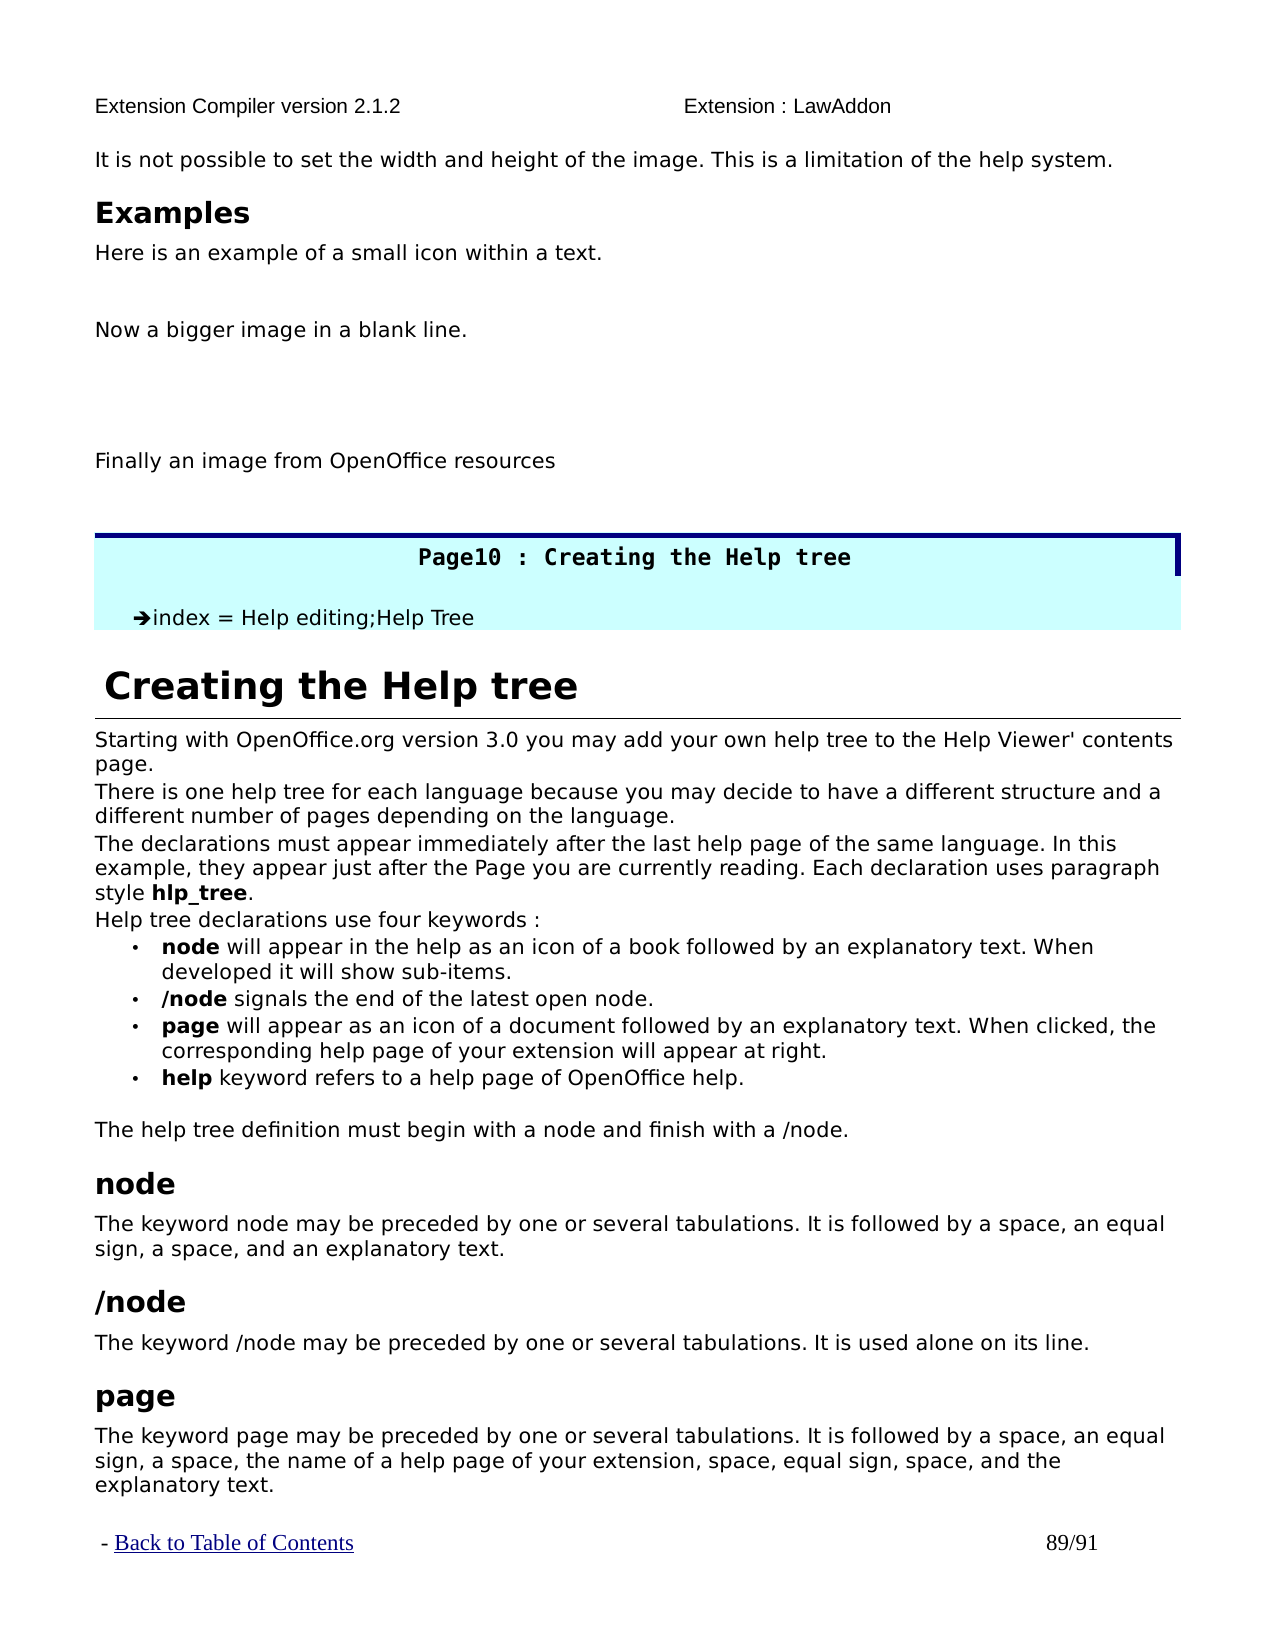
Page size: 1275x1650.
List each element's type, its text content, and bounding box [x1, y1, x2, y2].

text node [94, 1167, 1181, 1201]
text The declarations must appear immediately after the last help page of the same language. In this example, they appear just after the Page you are currently reading. Each declaration uses paragraph style hlp_tree. [94, 831, 1181, 905]
text Creating the Help tree [94, 655, 1181, 718]
text The keyword node may be preceded by one or several tabulations. It is followed by a space, an equal sign, a space, and an explanatory text. [94, 1212, 1181, 1261]
text The help tree definition must begin with a node and finish with a /node. [94, 1094, 1181, 1143]
text /node [94, 1286, 1181, 1320]
text Examples [94, 197, 1181, 231]
text Finally an image from OpenOffice resources [94, 400, 1181, 473]
list help keyword refers to a help page of OpenOffice help. [132, 1066, 1181, 1091]
text Help tree declarations use four keywords : [94, 908, 1181, 932]
list index = Help editing;Help Tree [94, 606, 1181, 630]
text The keyword /node may be preceded by one or several tabulations. It is used alone on its line. [94, 1330, 1181, 1355]
text It is not possible to set the width and height of the image. This is a limitation of the help system. [94, 147, 1181, 172]
list /node signals the end of the latest open node. [132, 987, 1181, 1012]
text There is one help tree for each language because you may decide to have a different structure and a different number of pages depending on the language. [94, 779, 1181, 828]
text Here is an example of a small icon within a text. [94, 241, 1181, 266]
text The keyword page may be preceded by one or several tabulations. It is followed by a space, an equal sign, a space, the name of a help page of your extension, space, equal sign, space, and the explanatory text. [94, 1424, 1181, 1498]
text page [94, 1380, 1181, 1414]
text Starting with OpenOffice.org version 3.0 you may add your own help tree to the Help Viewer' contents page. [94, 728, 1181, 777]
text Page10 : Creating the Help tree [94, 534, 1175, 576]
text Now a bigger image in a blank line. [94, 269, 1181, 342]
list page will appear as an icon of a document followed by an explanatory text. When clicked, the corresponding help page of your extension will appear at right. [132, 1014, 1181, 1063]
list node will appear in the help as an icon of a book followed by an explanatory text. When developed it will show sub-items. [132, 935, 1181, 984]
